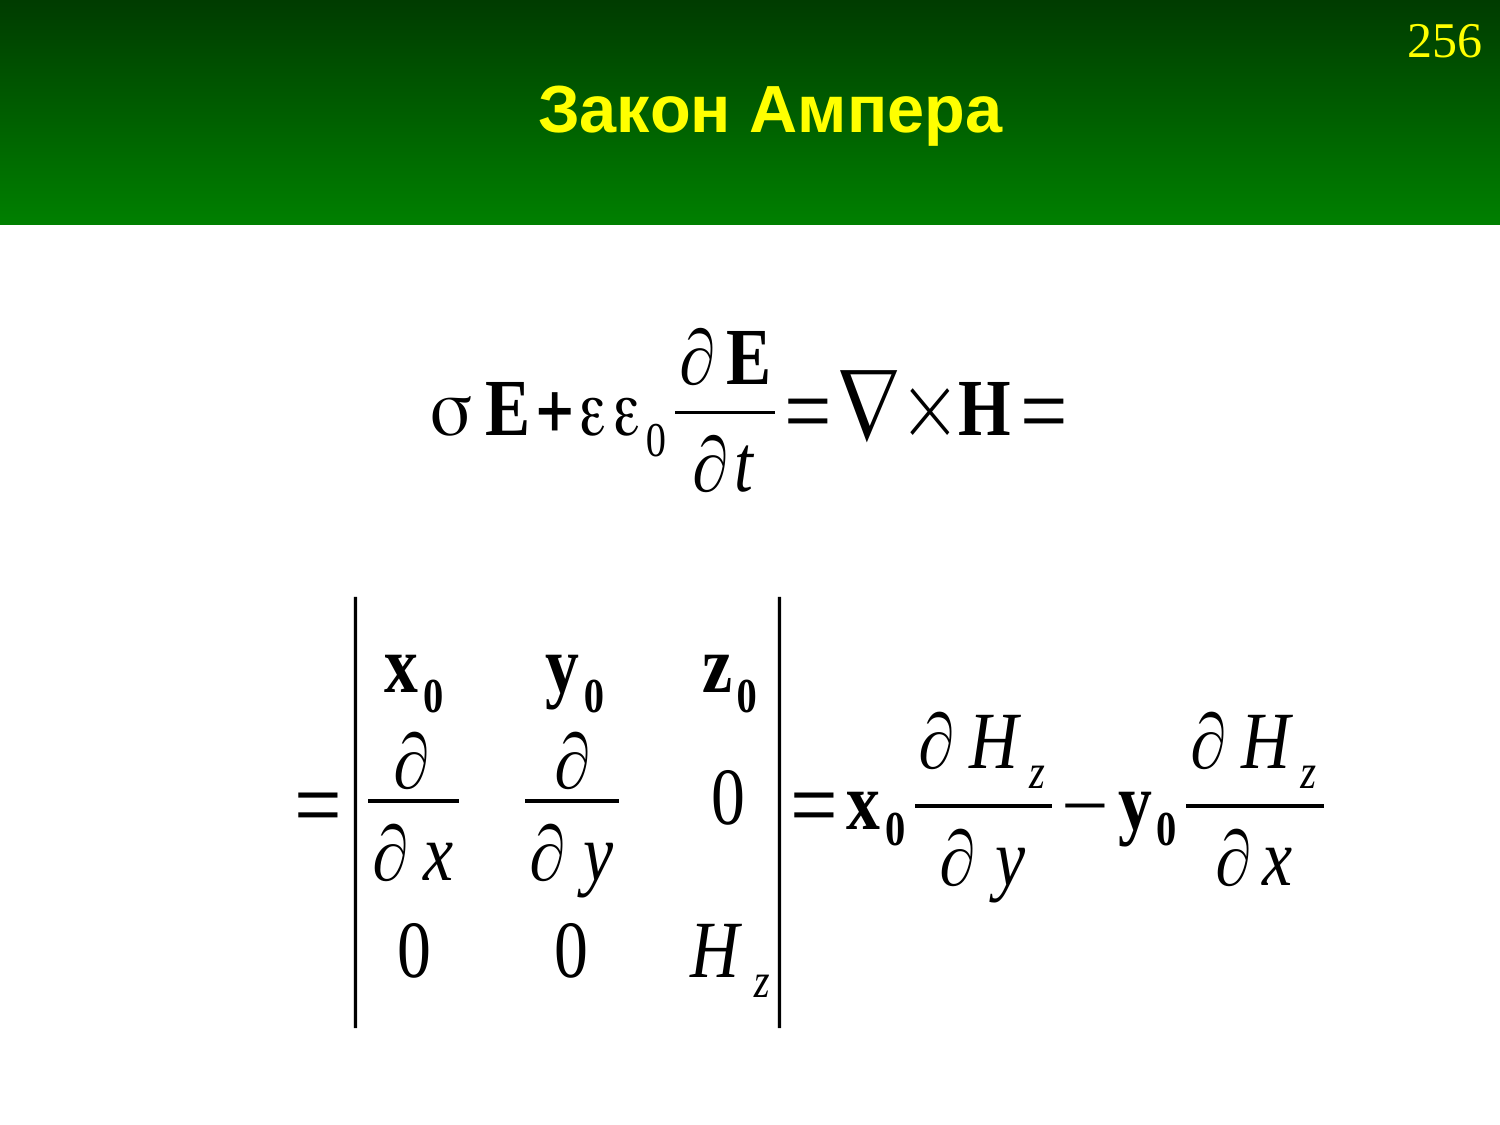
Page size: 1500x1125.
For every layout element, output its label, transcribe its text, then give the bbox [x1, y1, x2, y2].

chart [274, 590, 1344, 1029]
title Закон Ампера [100, 2, 1441, 209]
chart [413, 314, 1089, 508]
